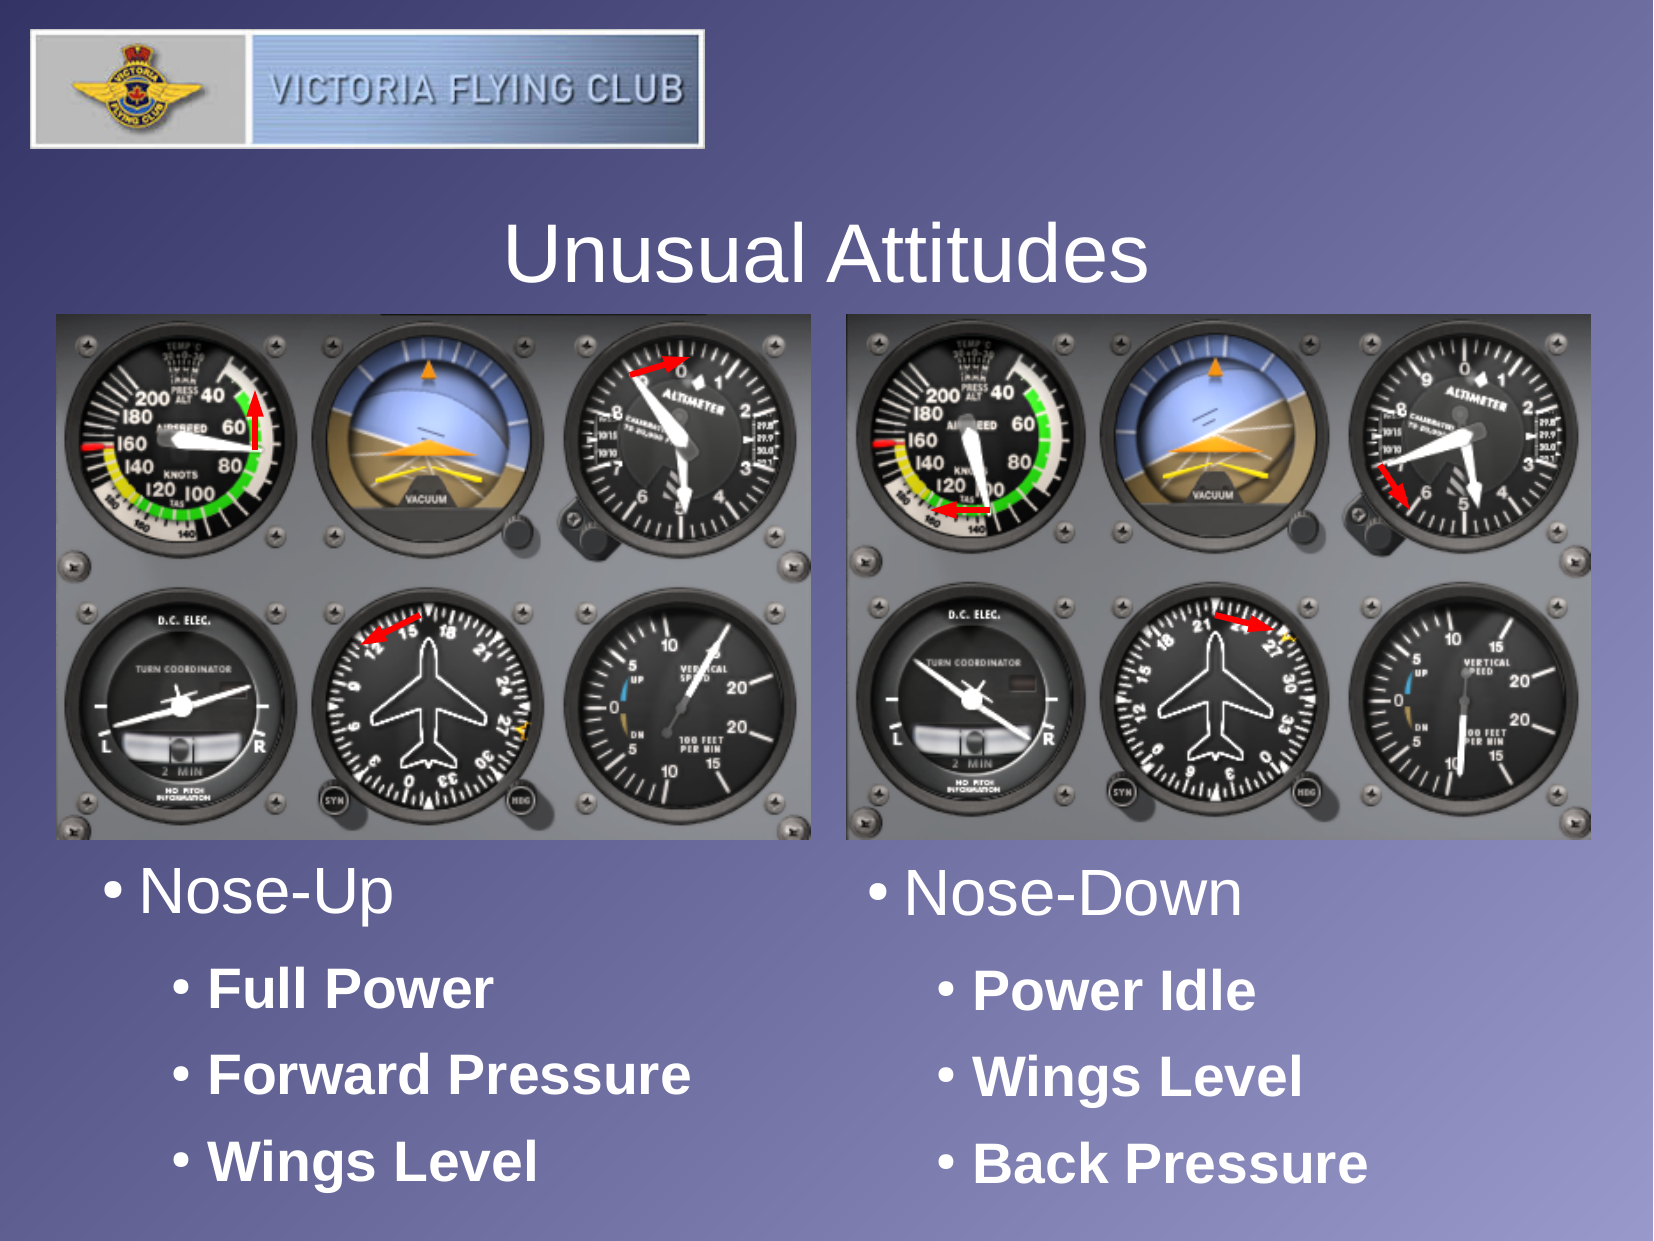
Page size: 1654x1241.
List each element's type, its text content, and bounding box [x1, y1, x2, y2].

picture [30, 29, 705, 149]
list Nose-Up Full Power Forward Pressure Wings Level [84, 855, 811, 1199]
picture [846, 314, 1591, 841]
title Unusual Attitudes [82, 150, 1571, 358]
picture [56, 314, 811, 841]
list Nose-Down Power Idle Wings Level Back Pressure [849, 856, 1576, 1201]
